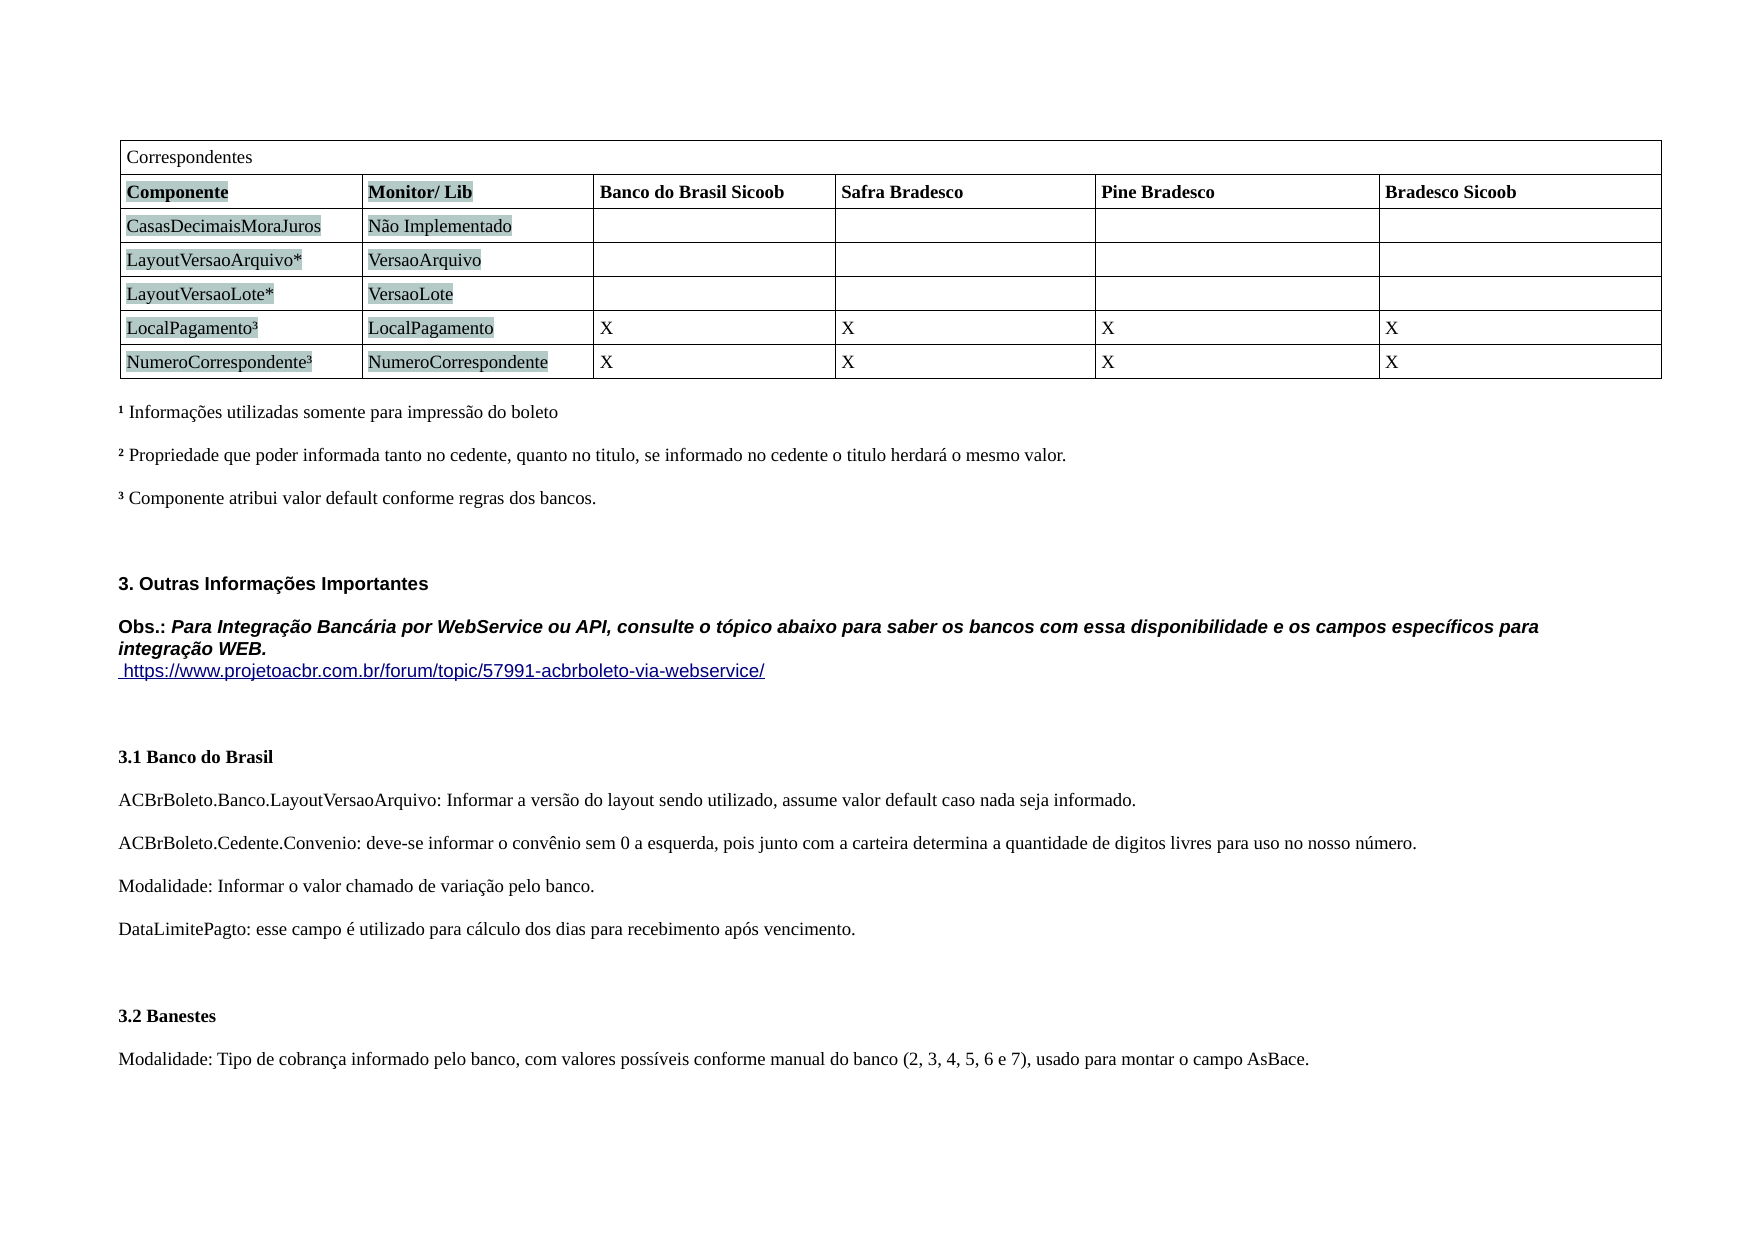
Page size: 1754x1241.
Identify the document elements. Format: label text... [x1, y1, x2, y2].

table_cell [1380, 209, 1661, 242]
table_cell [1096, 209, 1379, 242]
text Modalidade: Tipo de cobrança informado pelo banco, com valores possíveis conforme manual do banco (2, 3, 4, 5, 6 e 7), usado para montar o campo AsBace. [118, 1048, 1636, 1069]
table_cell X [836, 311, 1095, 344]
table_cell Banco do Brasil Sicoob [594, 175, 835, 208]
table_cell X [594, 345, 835, 378]
table_cell X [594, 311, 835, 344]
table_cell Pine Bradesco [1096, 175, 1379, 208]
table_cell [594, 277, 835, 310]
text Modalidade: Informar o valor chamado de variação pelo banco. [118, 875, 1636, 897]
text ACBrBoleto.Cedente.Convenio: deve-se informar o convênio sem 0 a esquerda, pois junto com a carteira determina a quantidade de digitos livres para uso no nosso número. [118, 832, 1636, 853]
text ² Propriedade que poder informada tanto no cedente, quanto no titulo, se informado no cedente o titulo herdará o mesmo valor. [118, 444, 1636, 465]
text ³ Componente atribui valor default conforme regras dos bancos. [118, 487, 1636, 508]
table_cell [594, 243, 835, 276]
table_cell [1096, 277, 1379, 310]
table_cell [836, 277, 1095, 310]
table_cell CasasDecimaisMoraJuros [121, 209, 362, 242]
table_cell [836, 209, 1095, 242]
table_cell Componente [121, 175, 362, 208]
table_cell [836, 243, 1095, 276]
text 3.1 Banco do Brasil [118, 746, 1636, 767]
table_cell Não Implementado [363, 209, 593, 242]
table_header Correspondentes [121, 141, 1661, 174]
table_cell NumeroCorrespondente³ [121, 345, 362, 378]
table_cell Bradesco Sicoob [1380, 175, 1661, 208]
table_cell Safra Bradesco [836, 175, 1095, 208]
table_cell X [1380, 311, 1661, 344]
text ¹ Informações utilizadas somente para impressão do boleto [118, 401, 1636, 422]
text Obs.: Para Integração Bancária por WebService ou API, consulte o tópico abaixo para saber os bancos com essa disponibilidade e os campos específicos para integração WEB. [118, 616, 1636, 659]
table_cell X [1096, 311, 1379, 344]
table_cell VersaoLote [363, 277, 593, 310]
text 3. Outras Informações Importantes [118, 573, 1636, 595]
table_cell [1380, 243, 1661, 276]
table_cell X [1380, 345, 1661, 378]
table_cell [1096, 243, 1379, 276]
table_cell LocalPagamento [363, 311, 593, 344]
text ACBrBoleto.Banco.LayoutVersaoArquivo: Informar a versão do layout sendo utilizado, assume valor default caso nada seja informado. [118, 789, 1636, 810]
table_cell LayoutVersaoArquivo* [121, 243, 362, 276]
text 3.2 Banestes [118, 1004, 1636, 1026]
table_cell NumeroCorrespondente [363, 345, 593, 378]
table_cell [594, 209, 835, 242]
text https://www.projetoacbr.com.br/forum/topic/57991-acbrboleto-via-webservice/ [118, 659, 1636, 681]
table_cell LayoutVersaoLote* [121, 277, 362, 310]
table_cell X [1096, 345, 1379, 378]
table_cell VersaoArquivo [363, 243, 593, 276]
table_cell X [836, 345, 1095, 378]
table_cell LocalPagamento³ [121, 311, 362, 344]
table_cell Monitor/ Lib [363, 175, 593, 208]
text DataLimitePagto: esse campo é utilizado para cálculo dos dias para recebimento após vencimento. [118, 918, 1636, 940]
table_cell [1380, 277, 1661, 310]
